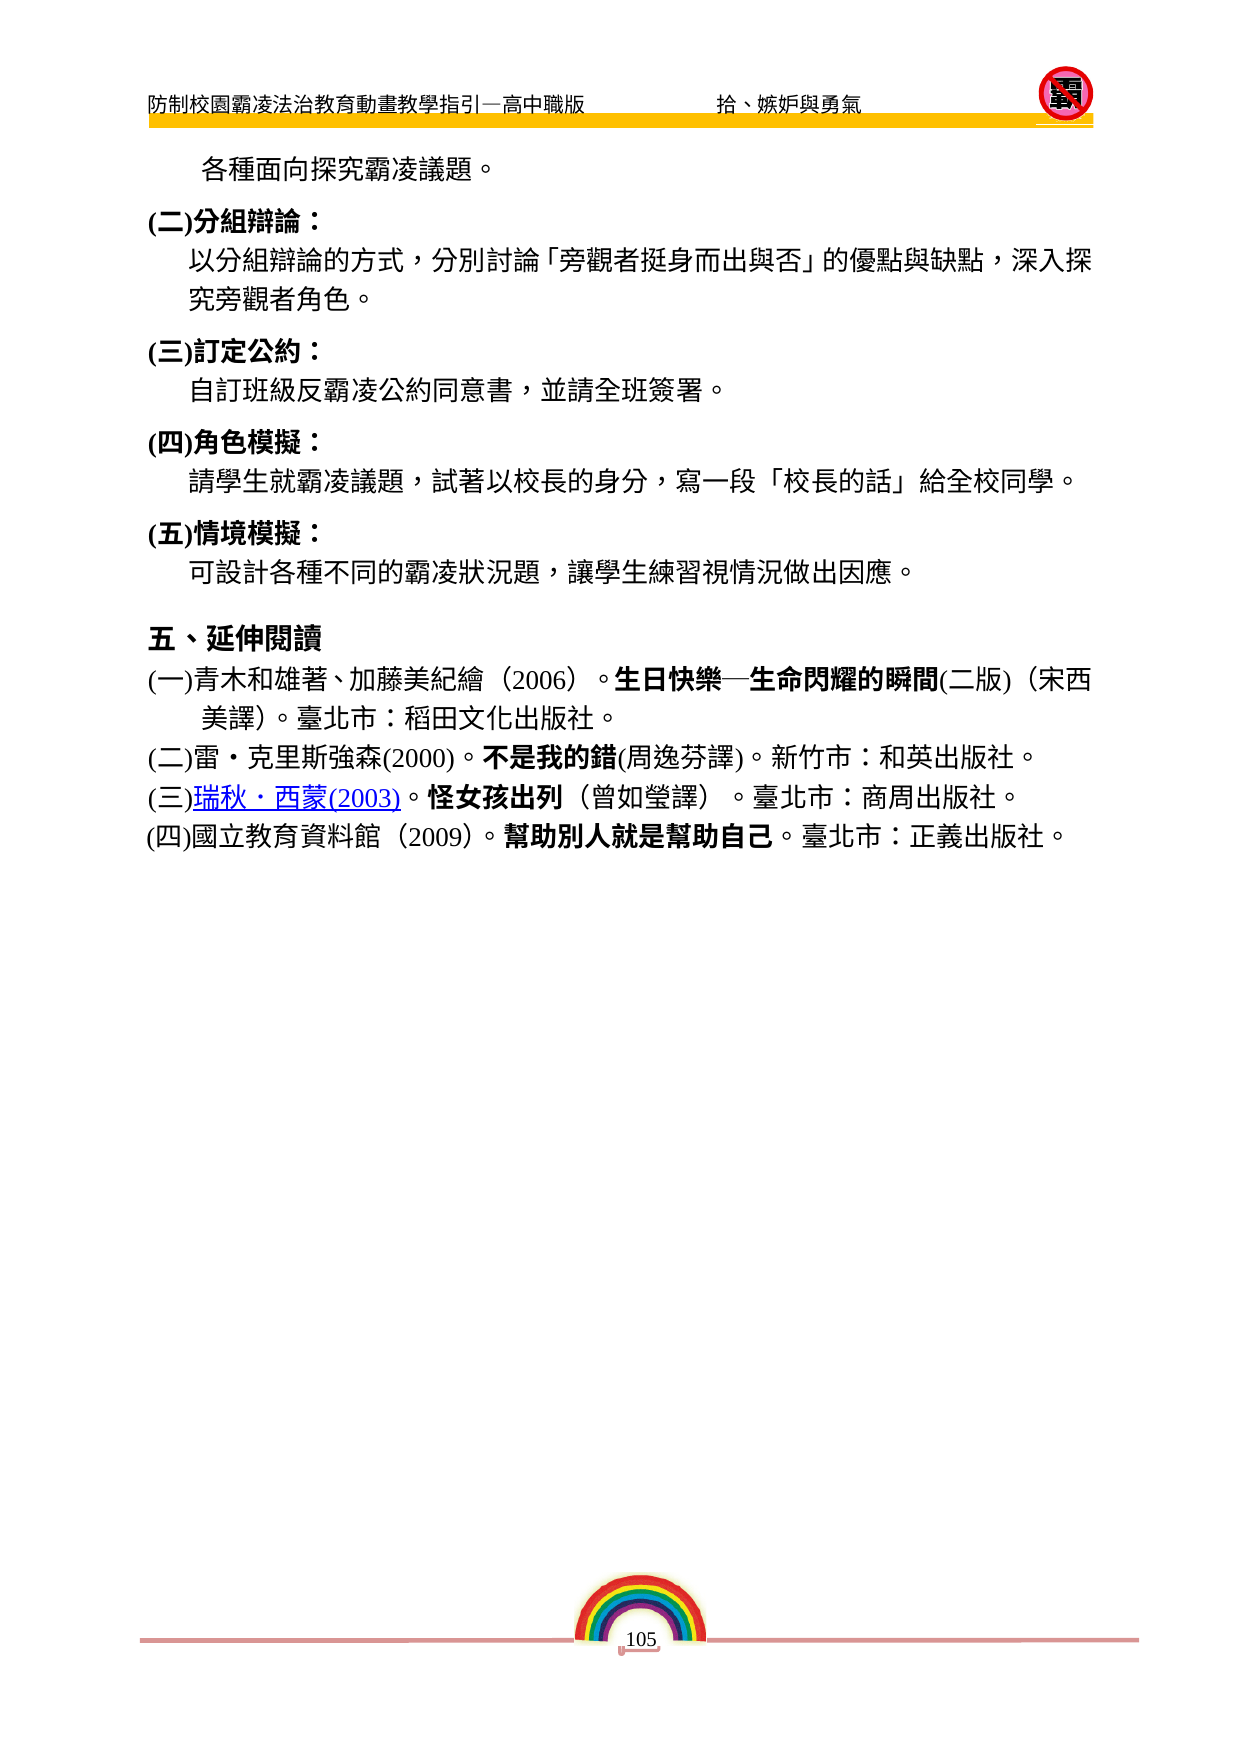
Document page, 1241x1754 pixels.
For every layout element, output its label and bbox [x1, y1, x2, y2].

picture [1036, 63, 1095, 67]
picture [574, 1572, 707, 1646]
